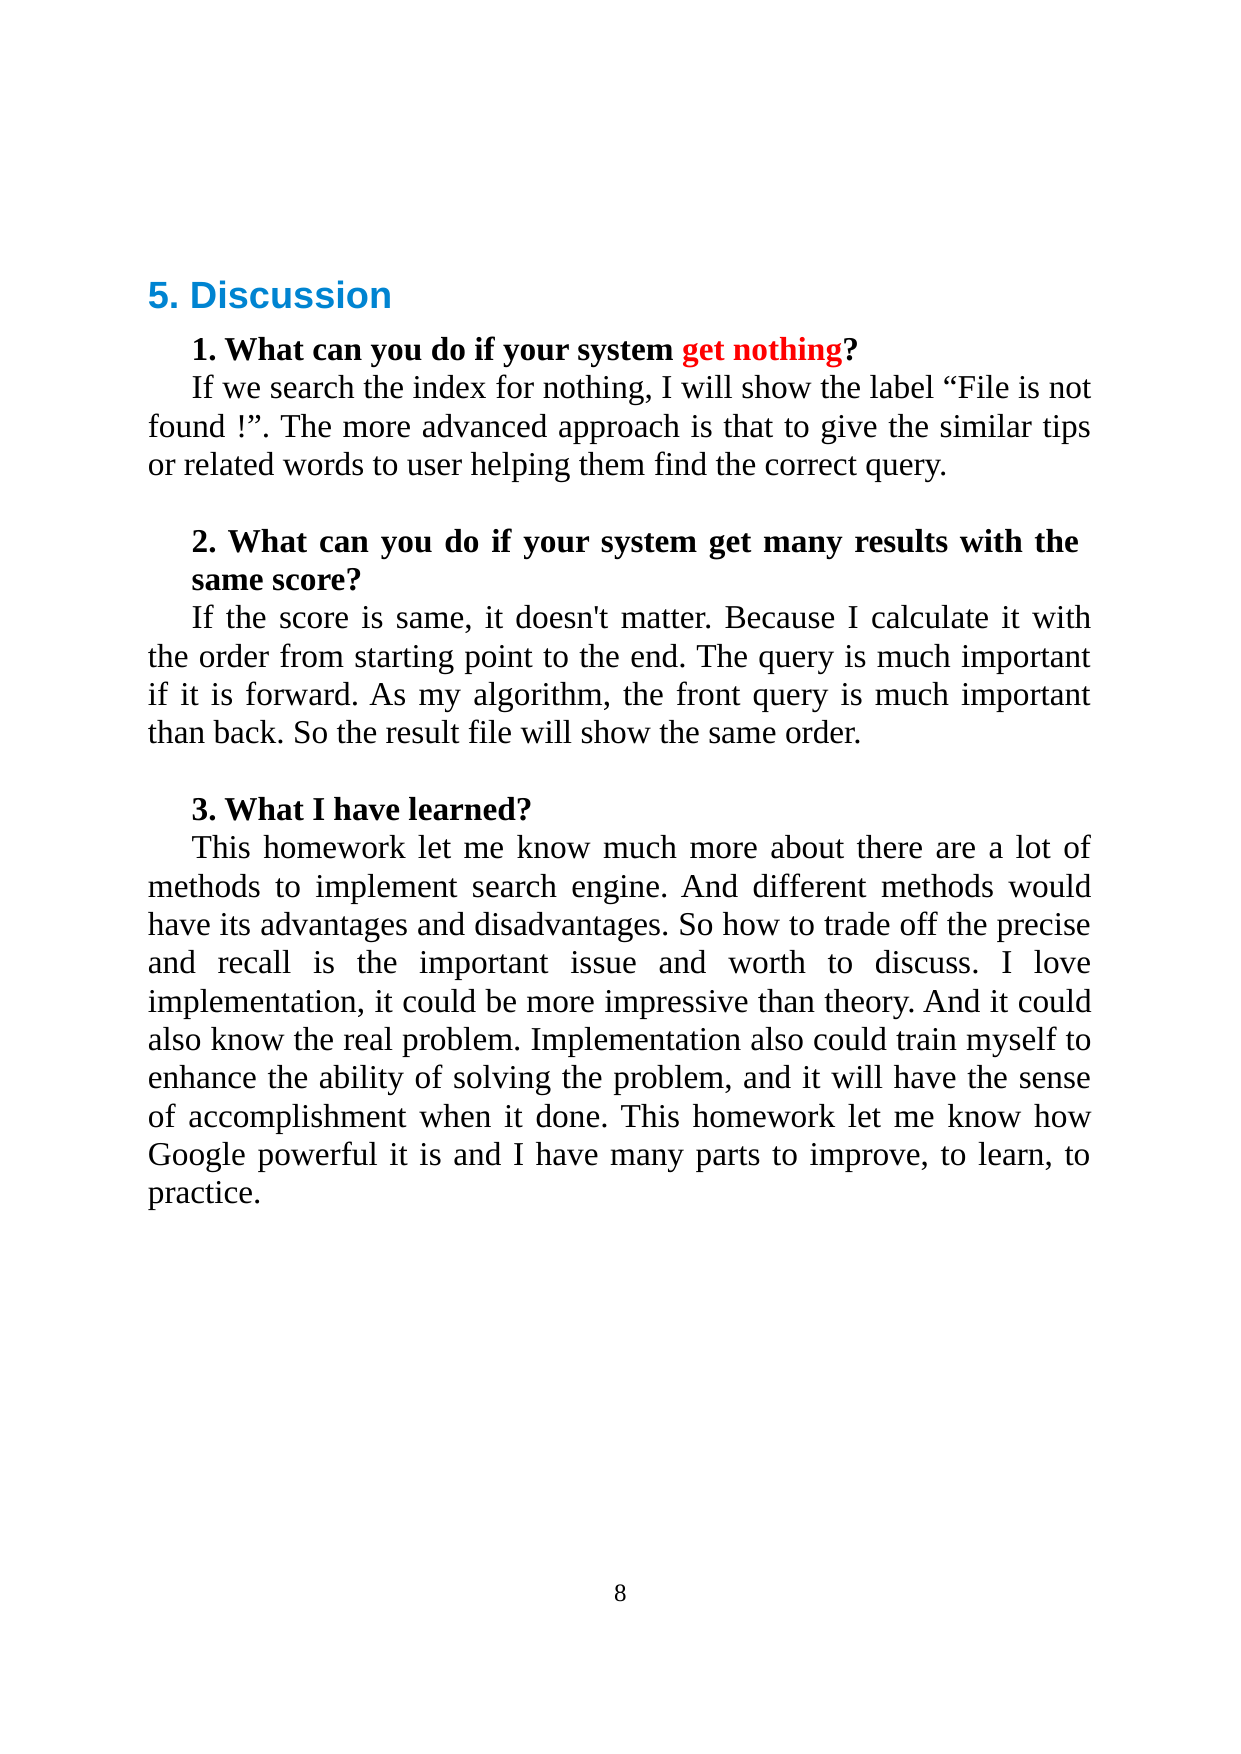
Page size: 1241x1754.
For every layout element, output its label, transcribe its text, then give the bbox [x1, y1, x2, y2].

text If the score is same, it doesn't matter. Because I calculate it with the order from starting point to the end. The query is much important if it is forward. As my algorithm, the front query is much important than back. So the result file will show the same order. [148, 598, 1093, 751]
text If we search the index for nothing, I will show the label “File is not found !”. The more advanced approach is that to give the similar tips or related words to user helping them find the correct query. [148, 368, 1093, 483]
text 3. What I have learned? [148, 789, 1093, 828]
text 1. What can you do if your system get nothing? [148, 329, 1093, 368]
text 2. What can you do if your system get many results with the same score? [148, 521, 1093, 598]
subtitle 5. Discussion [148, 273, 1093, 317]
text This homework let me know much more about there are a lot of methods to implement search engine. And different methods would have its advantages and disadvantages. So how to trade off the precise and recall is the important issue and worth to discuss. I love implementation, it could be more impressive than theory. And it could also know the real problem. Implementation also could train myself to enhance the ability of solving the problem, and it will have the sense of accomplishment when it done. This homework let me know how Google powerful it is and I have many parts to improve, to learn, to practice. [148, 828, 1093, 1211]
